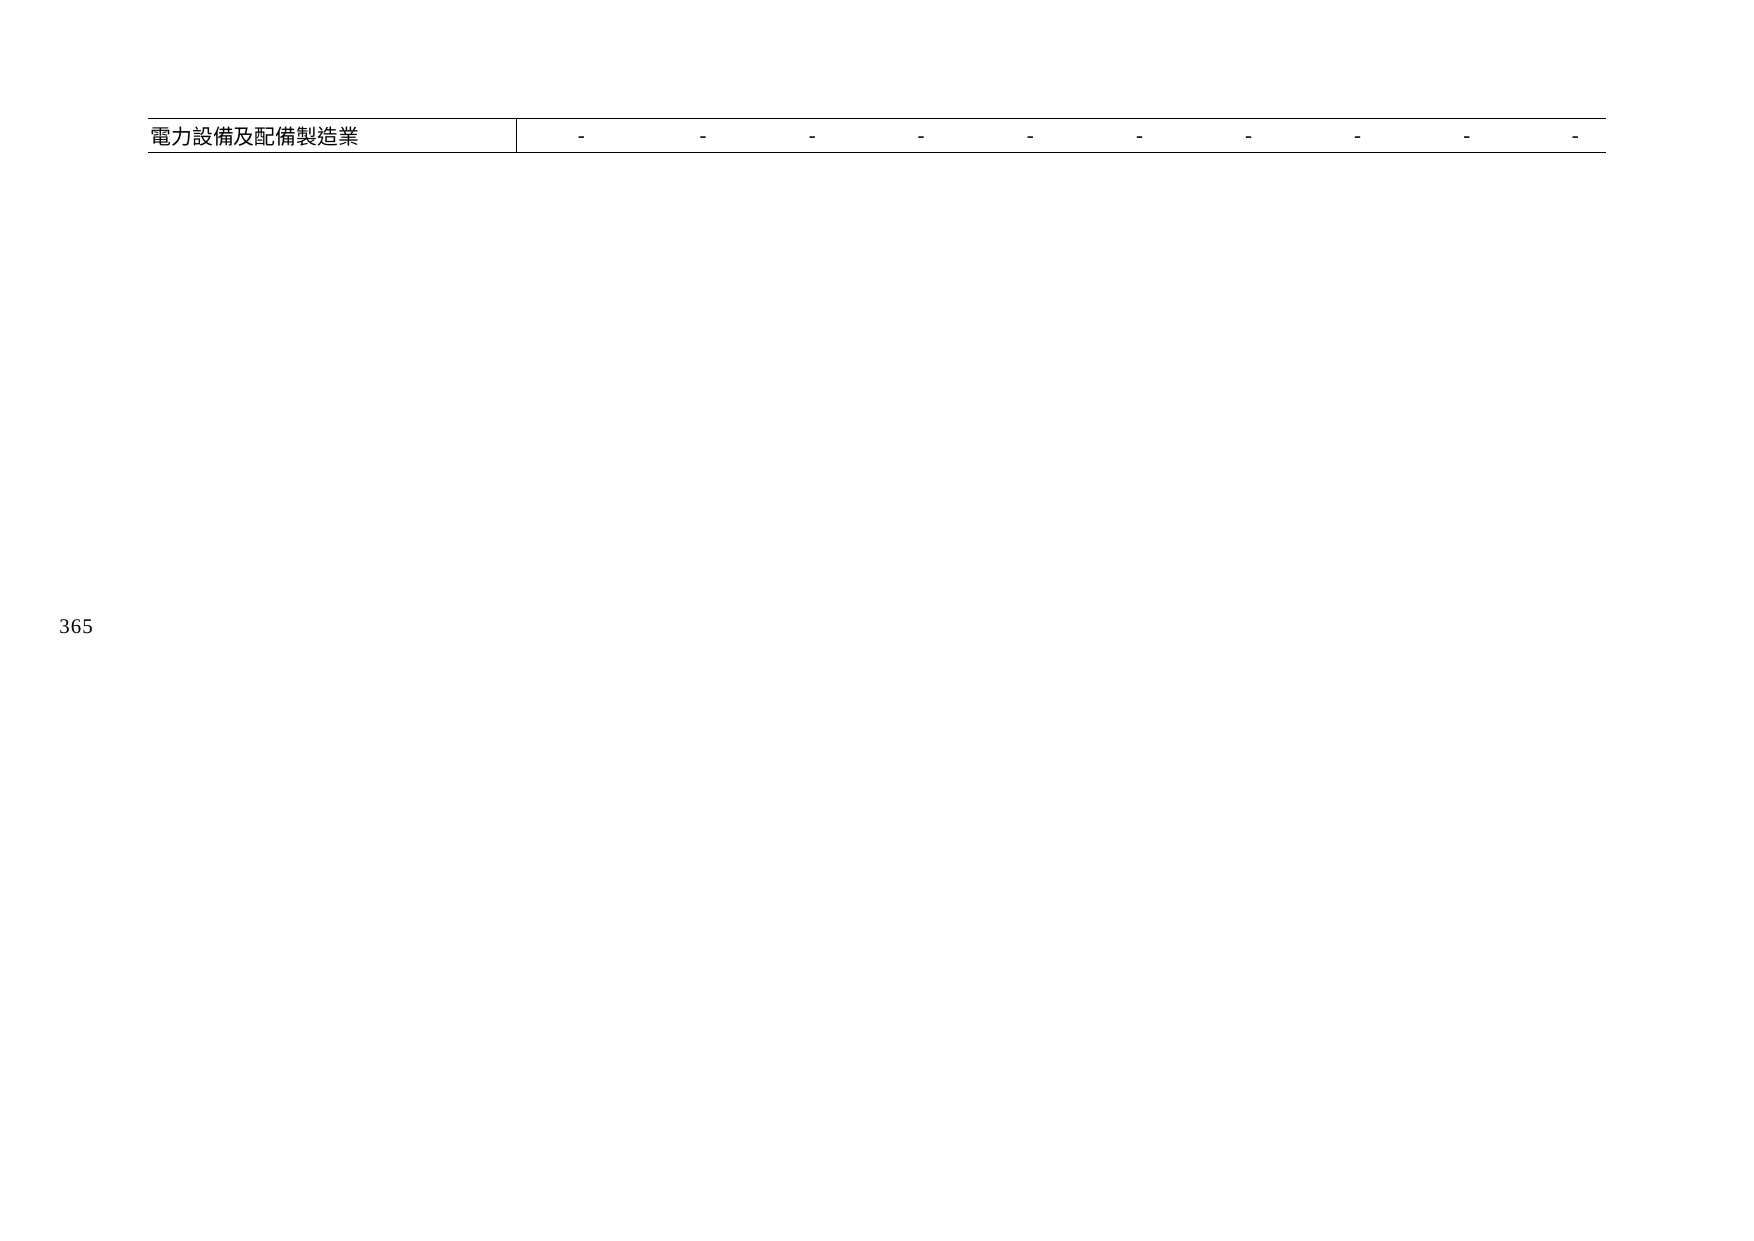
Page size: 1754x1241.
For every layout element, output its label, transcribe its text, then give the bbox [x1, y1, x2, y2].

table_cell - [952, 119, 1061, 152]
table_cell 電力設備及配備製造業 [148, 119, 516, 152]
table_cell - [1498, 119, 1606, 152]
table_cell - [843, 119, 952, 152]
table_cell - [1171, 119, 1279, 152]
table_cell - [1280, 119, 1389, 152]
table_cell - [625, 119, 734, 152]
table_cell - [1061, 119, 1171, 152]
table_cell - [734, 119, 843, 152]
table_cell - [1389, 119, 1498, 152]
table_cell - [517, 119, 625, 152]
